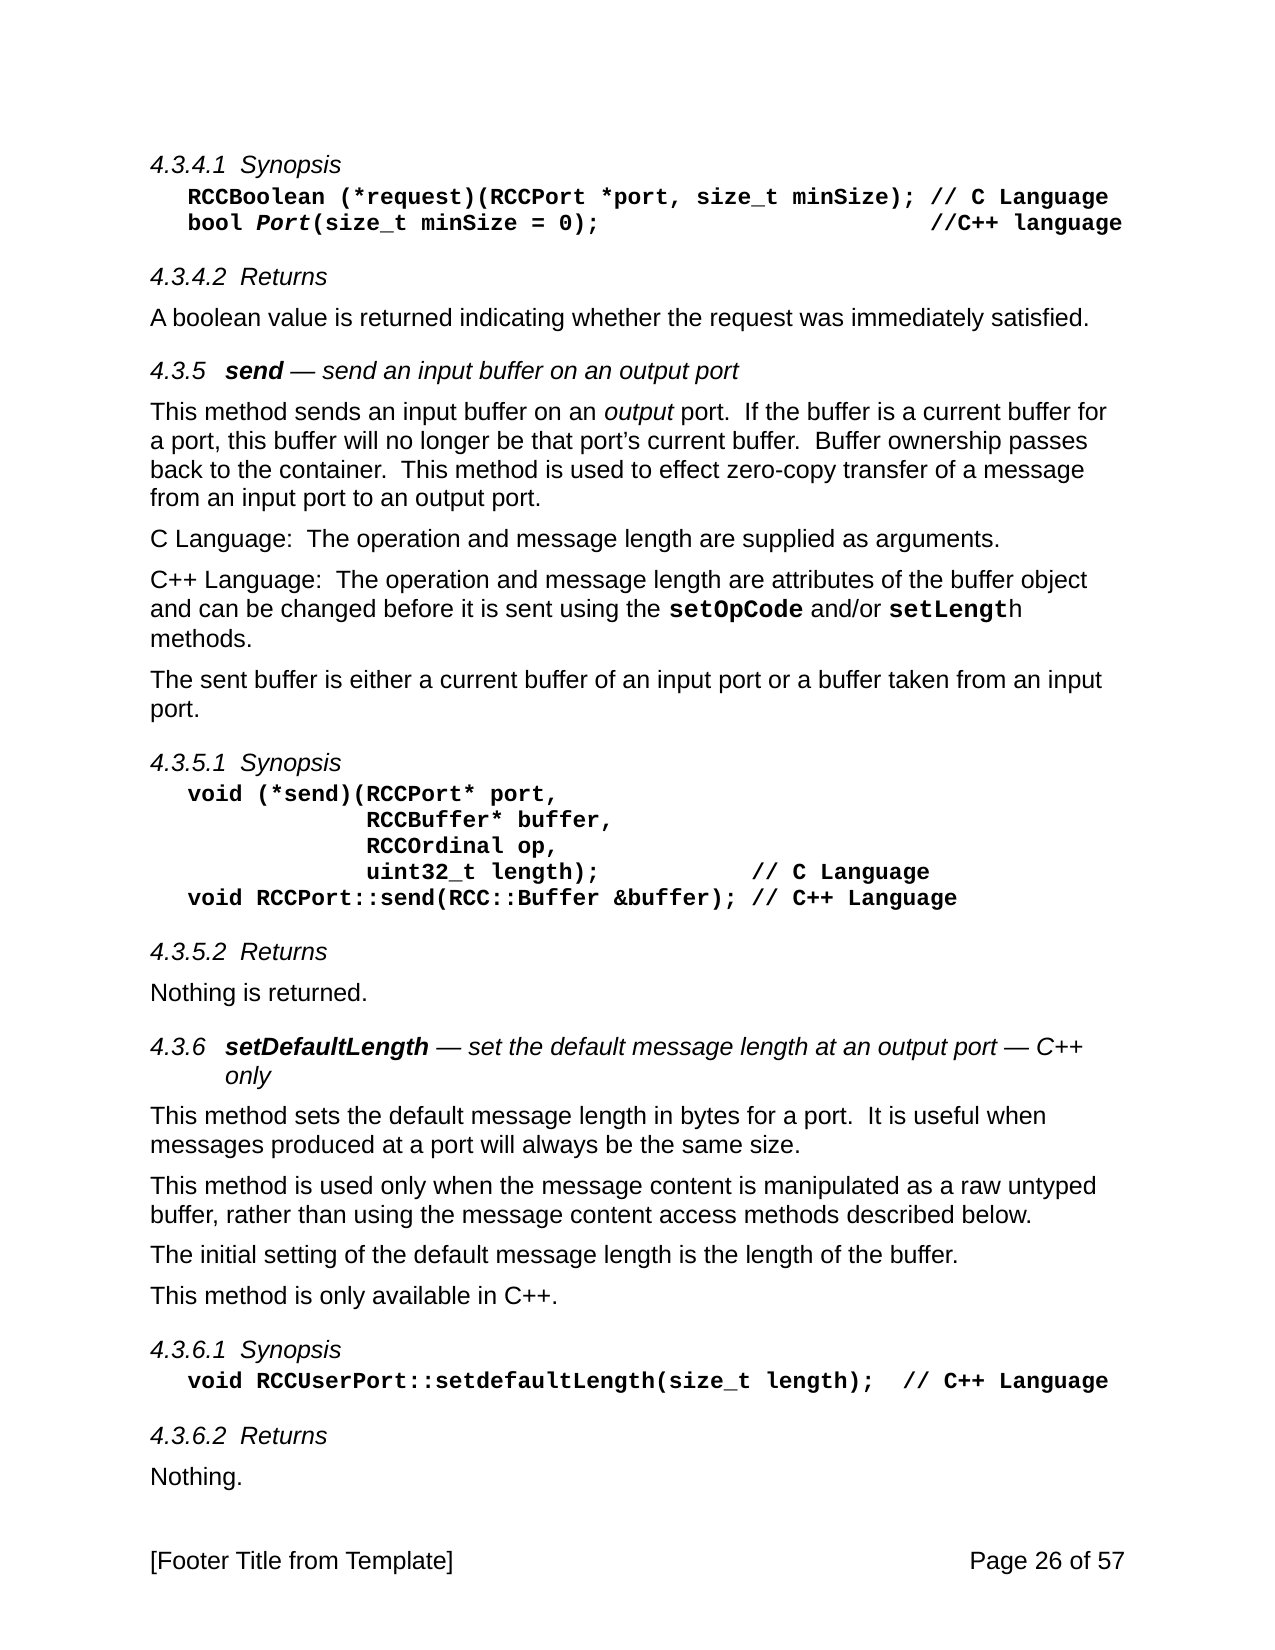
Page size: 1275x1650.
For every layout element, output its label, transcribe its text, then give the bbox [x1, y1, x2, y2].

text This method is used only when the message content is manipulated as a raw untyped buffer, rather than using the message content access methods described below. [150, 1171, 1125, 1228]
subtitle Synopsis [150, 1335, 1125, 1363]
text C++ Language: The operation and message length are attributes of the buffer object and can be changed before it is sent using the setOpCode and/or setLength methods. [150, 565, 1125, 653]
subtitle Returns [150, 1421, 1125, 1449]
text The sent buffer is either a current buffer of an input port or a buffer taken from an input port. [150, 665, 1125, 723]
text The initial setting of the default message length is the length of the buffer. [150, 1240, 1125, 1269]
text A boolean value is returned indicating whether the request was immediately satisfied. [150, 303, 1125, 331]
subtitle send — send an input buffer on an output port [150, 356, 1125, 385]
text void RCCUserPort::setdefaultLength(size_t length); // C++ Language [187, 1370, 1125, 1396]
subtitle Synopsis [150, 748, 1125, 776]
text void (*send)(RCCPort* port, RCCBuffer* buffer, RCCOrdinal op, uint32_t length); // C Language void RCCPort::send(RCC::Buffer &buffer); // C++ Language [187, 783, 1125, 912]
text RCCBoolean (*request)(RCCPort *port, size_t minSize); // C Language bool Port(size_t minSize = 0); //C++ language [187, 185, 1125, 237]
text Nothing. [150, 1461, 1125, 1490]
subtitle setDefaultLength — set the default message length at an output port — C++ only [150, 1032, 1125, 1089]
text This method sets the default message length in bytes for a port. It is useful when messages produced at a port will always be the same size. [150, 1101, 1125, 1159]
text This method sends an input buffer on an output port. If the buffer is a current buffer for a port, this buffer will no longer be that port’s current buffer. Buffer ownership passes back to the container. This method is used to effect zero-copy transfer of a message from an input port to an output port. [150, 397, 1125, 512]
text C Language: The operation and message length are supplied as arguments. [150, 524, 1125, 553]
subtitle Synopsis [150, 150, 1125, 179]
subtitle Returns [150, 262, 1125, 291]
text Nothing is returned. [150, 978, 1125, 1007]
text This method is only available in C++. [150, 1281, 1125, 1310]
subtitle Returns [150, 937, 1125, 966]
